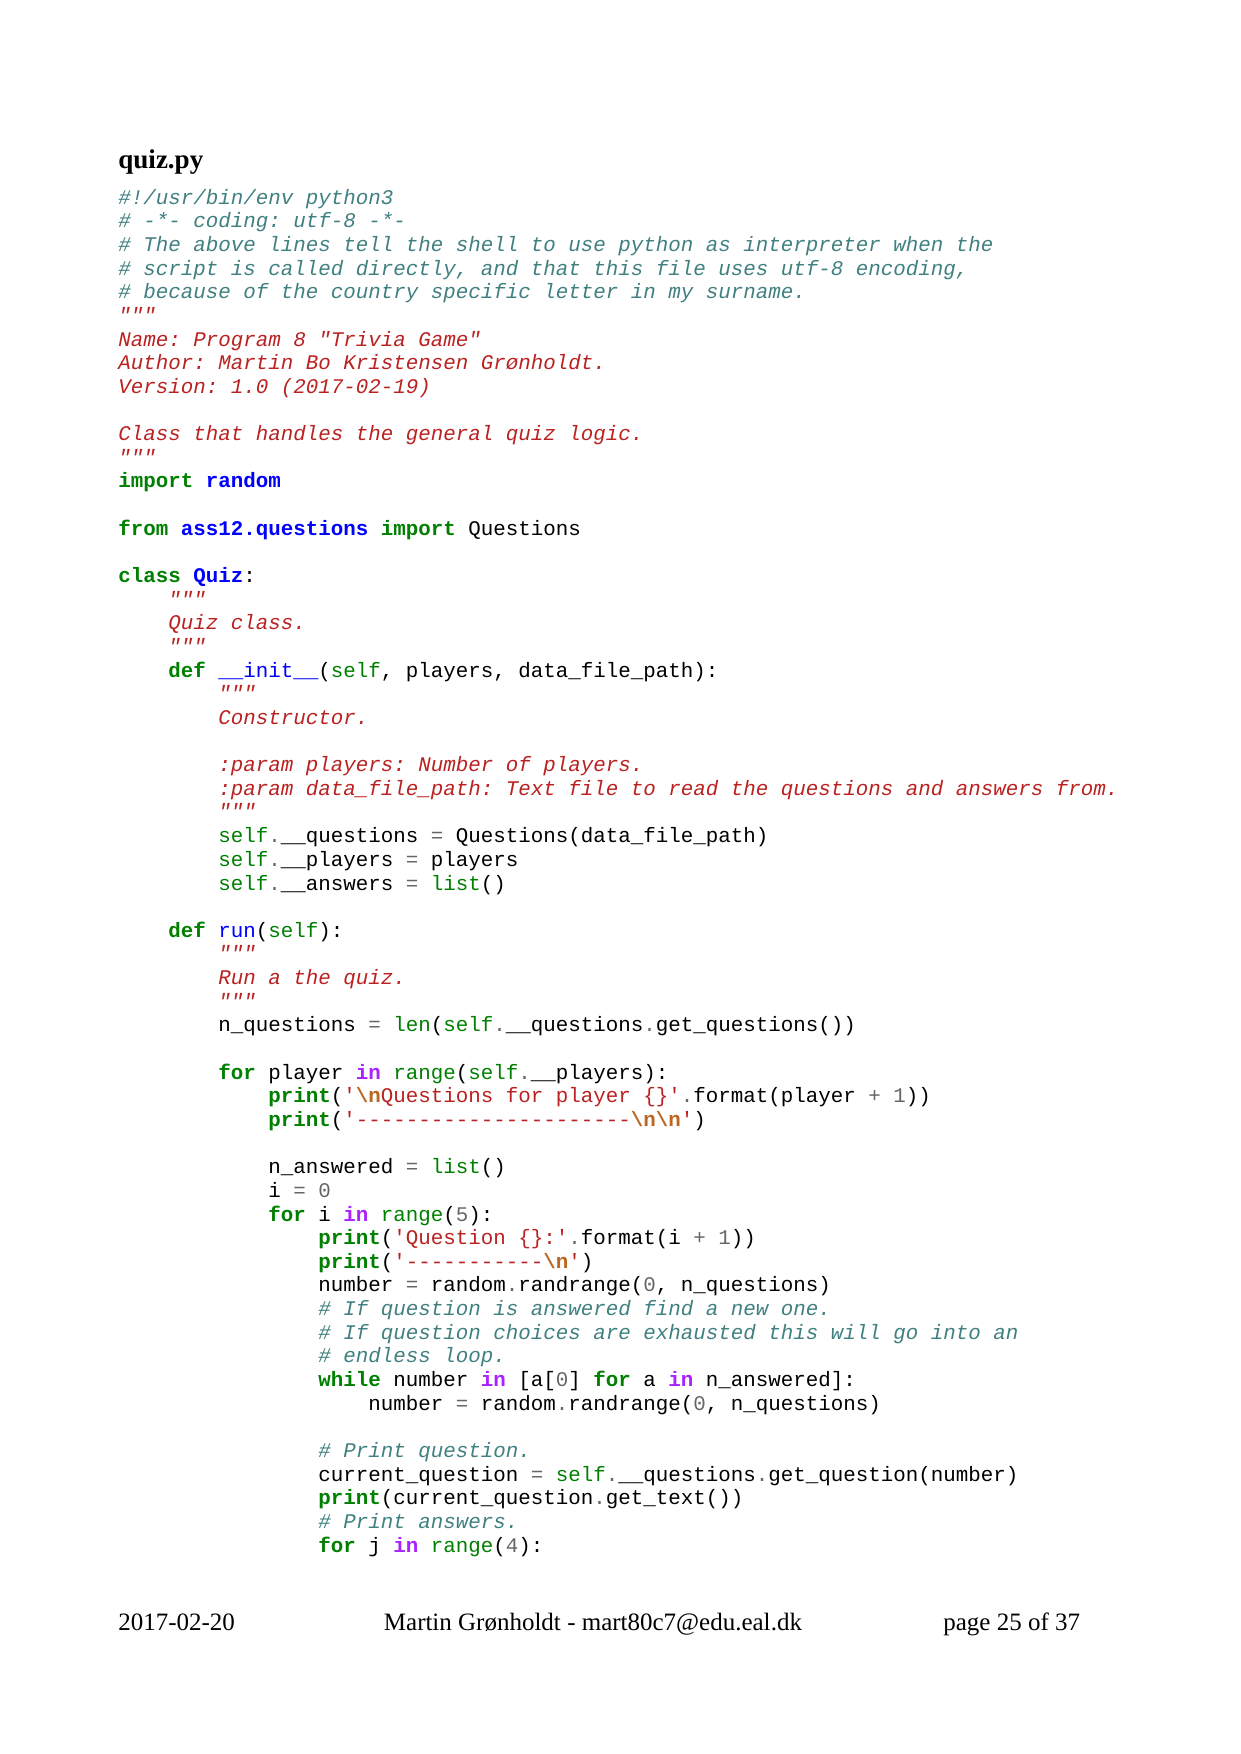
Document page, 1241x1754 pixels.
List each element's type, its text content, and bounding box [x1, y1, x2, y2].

text """ [118, 305, 1122, 329]
subtitle quiz.py [118, 143, 1122, 174]
text # -*- coding: utf-8 -*- [118, 210, 1122, 234]
text # script is called directly, and that this file uses utf-8 encoding, [118, 258, 1122, 281]
text """ [118, 447, 1122, 471]
text """ [118, 991, 1122, 1014]
text while number in [a[0] for a in n_answered]: [118, 1369, 1122, 1393]
text Constructor. [118, 707, 1122, 731]
text :param data_file_path: Text file to read the questions and answers from. [118, 778, 1122, 802]
text print('Question {}:'.format(i + 1)) [118, 1227, 1122, 1251]
text number = random.randrange(0, n_questions) [118, 1274, 1122, 1298]
text self.__players = players [118, 849, 1122, 872]
text # If question is answered find a new one. [118, 1298, 1122, 1322]
text # Print question. [118, 1440, 1122, 1464]
text class Quiz: [118, 565, 1122, 589]
text for j in range(4): [118, 1534, 1122, 1558]
text number = random.randrange(0, n_questions) [118, 1393, 1122, 1416]
text Run a the quiz. [118, 967, 1122, 991]
text Quiz class. [118, 612, 1122, 636]
text n_questions = len(self.__questions.get_questions()) [118, 1014, 1122, 1038]
text Name: Program 8 "Trivia Game" [118, 329, 1122, 352]
text self.__answers = list() [118, 872, 1122, 896]
text n_answered = list() [118, 1156, 1122, 1180]
text """ [118, 943, 1122, 967]
text """ [118, 636, 1122, 660]
text def run(self): [118, 920, 1122, 943]
text """ [118, 802, 1122, 825]
text # because of the country specific letter in my surname. [118, 281, 1122, 305]
text print('-----------\n') [118, 1251, 1122, 1274]
text i = 0 [118, 1180, 1122, 1203]
text Version: 1.0 (2017-02-19) [118, 376, 1122, 399]
text print(current_question.get_text()) [118, 1487, 1122, 1511]
text # The above lines tell the shell to use python as interpreter when the [118, 234, 1122, 258]
text self.__questions = Questions(data_file_path) [118, 825, 1122, 849]
text print('----------------------\n\n') [118, 1109, 1122, 1133]
text :param players: Number of players. [118, 754, 1122, 778]
text # If question choices are exhausted this will go into an [118, 1322, 1122, 1345]
text """ [118, 589, 1122, 612]
text for player in range(self.__players): [118, 1062, 1122, 1085]
text def __init__(self, players, data_file_path): [118, 660, 1122, 683]
text for i in range(5): [118, 1203, 1122, 1227]
text Author: Martin Bo Kristensen Grønholdt. [118, 352, 1122, 376]
text import random [118, 471, 1122, 494]
text Class that handles the general quiz logic. [118, 423, 1122, 447]
text """ [118, 683, 1122, 707]
text print('\nQuestions for player {}'.format(player + 1)) [118, 1085, 1122, 1109]
text current_question = self.__questions.get_question(number) [118, 1464, 1122, 1487]
text # endless loop. [118, 1345, 1122, 1369]
text #!/usr/bin/env python3 [118, 187, 1122, 210]
text from ass12.questions import Questions [118, 518, 1122, 541]
text # Print answers. [118, 1511, 1122, 1534]
